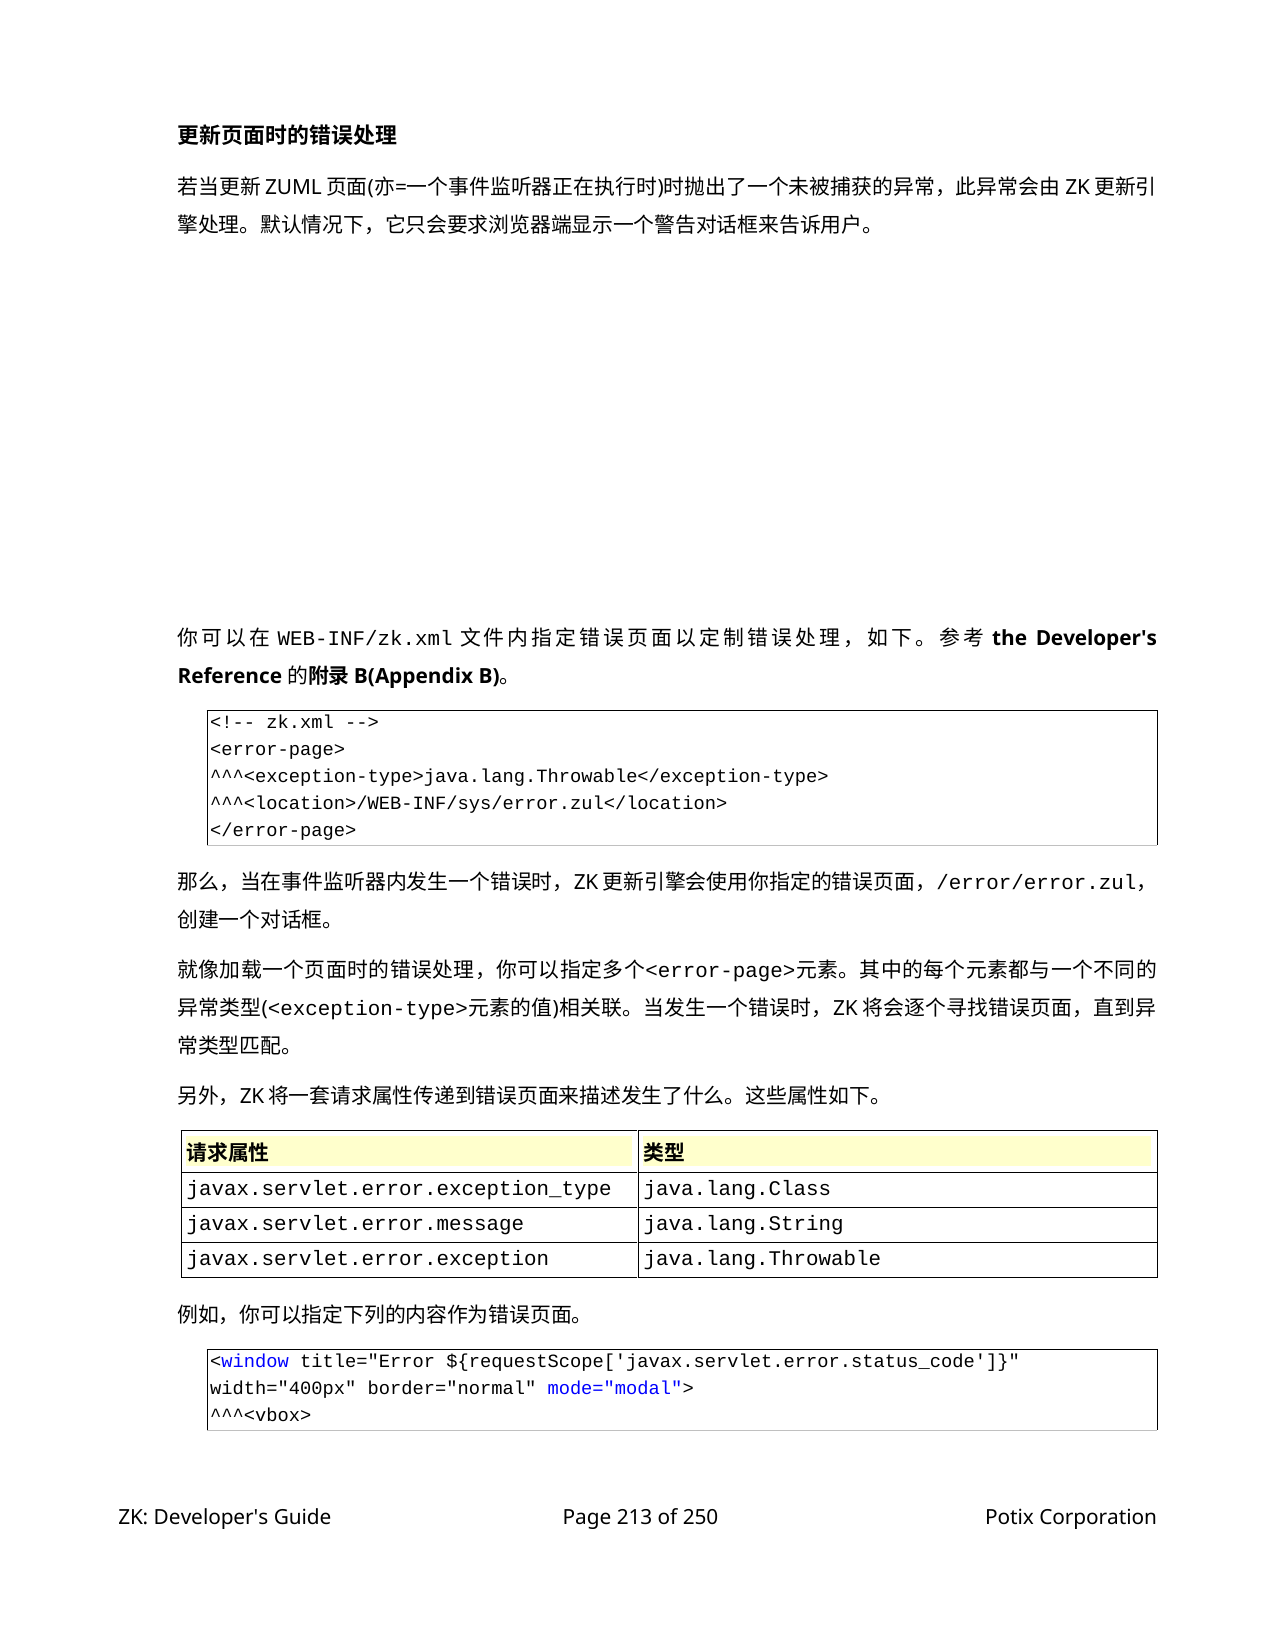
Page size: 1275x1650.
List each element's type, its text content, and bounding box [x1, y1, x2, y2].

table_cell java.lang.Class [639, 1173, 1157, 1207]
text 你可以在WEB-INF/zk.xml文件内指定错误页面以定制错误处理，如下。参考the Developer's Reference 的附录B(Appendix B)。 [177, 622, 1157, 689]
text <error-page> [208, 737, 1157, 761]
text 另外，ZK将一套请求属性传递到错误页面来描述发生了什么。这些属性如下。 [177, 1080, 1157, 1110]
text <window title="Error ${requestScope['javax.servlet.error.status_code']}" [208, 1350, 1157, 1373]
table_header 类型 [639, 1131, 1157, 1172]
table_cell javax.servlet.error.exception [182, 1243, 637, 1277]
table_cell javax.servlet.error.exception_type [182, 1173, 637, 1207]
text width="400px" border="normal" mode="modal"> [208, 1376, 1157, 1400]
text 若当更新ZUML页面(亦=一个事件监听器正在执行时)时抛出了一个未被捕获的异常，此异常会由ZK更新引擎处理。默认情况下，它只会要求浏览器端显示一个警告对话框来告诉用户。 [177, 171, 1157, 238]
text ^^^<exception-type>java.lang.Throwable</exception-type> ^^^<location>/WEB-INF/sys/error.zul</location> </error-page> [208, 764, 1157, 845]
subtitle 更新页面时的错误处理 [177, 118, 1157, 150]
table_cell javax.servlet.error.message [182, 1208, 637, 1242]
text <!-- zk.xml --> [208, 711, 1157, 734]
table_header 请求属性 [182, 1131, 637, 1172]
table_cell java.lang.String [639, 1208, 1157, 1242]
text 就像加载一个页面时的错误处理，你可以指定多个<error-page>元素。其中的每个元素都与一个不同的异常类型(<exception-type>元素的值)相关联。当发生一个错误时，ZK将会逐个寻找错误页面，直到异常类型匹配。 [177, 954, 1157, 1059]
text 例如，你可以指定下列的内容作为错误页面。 [177, 1298, 1157, 1328]
text 那么，当在事件监听器内发生一个错误时，ZK更新引擎会使用你指定的错误页面，/error/error.zul，创建一个对话框。 [177, 865, 1157, 933]
table_cell java.lang.Throwable [639, 1243, 1157, 1277]
text ^^^<vbox> [208, 1403, 1157, 1430]
